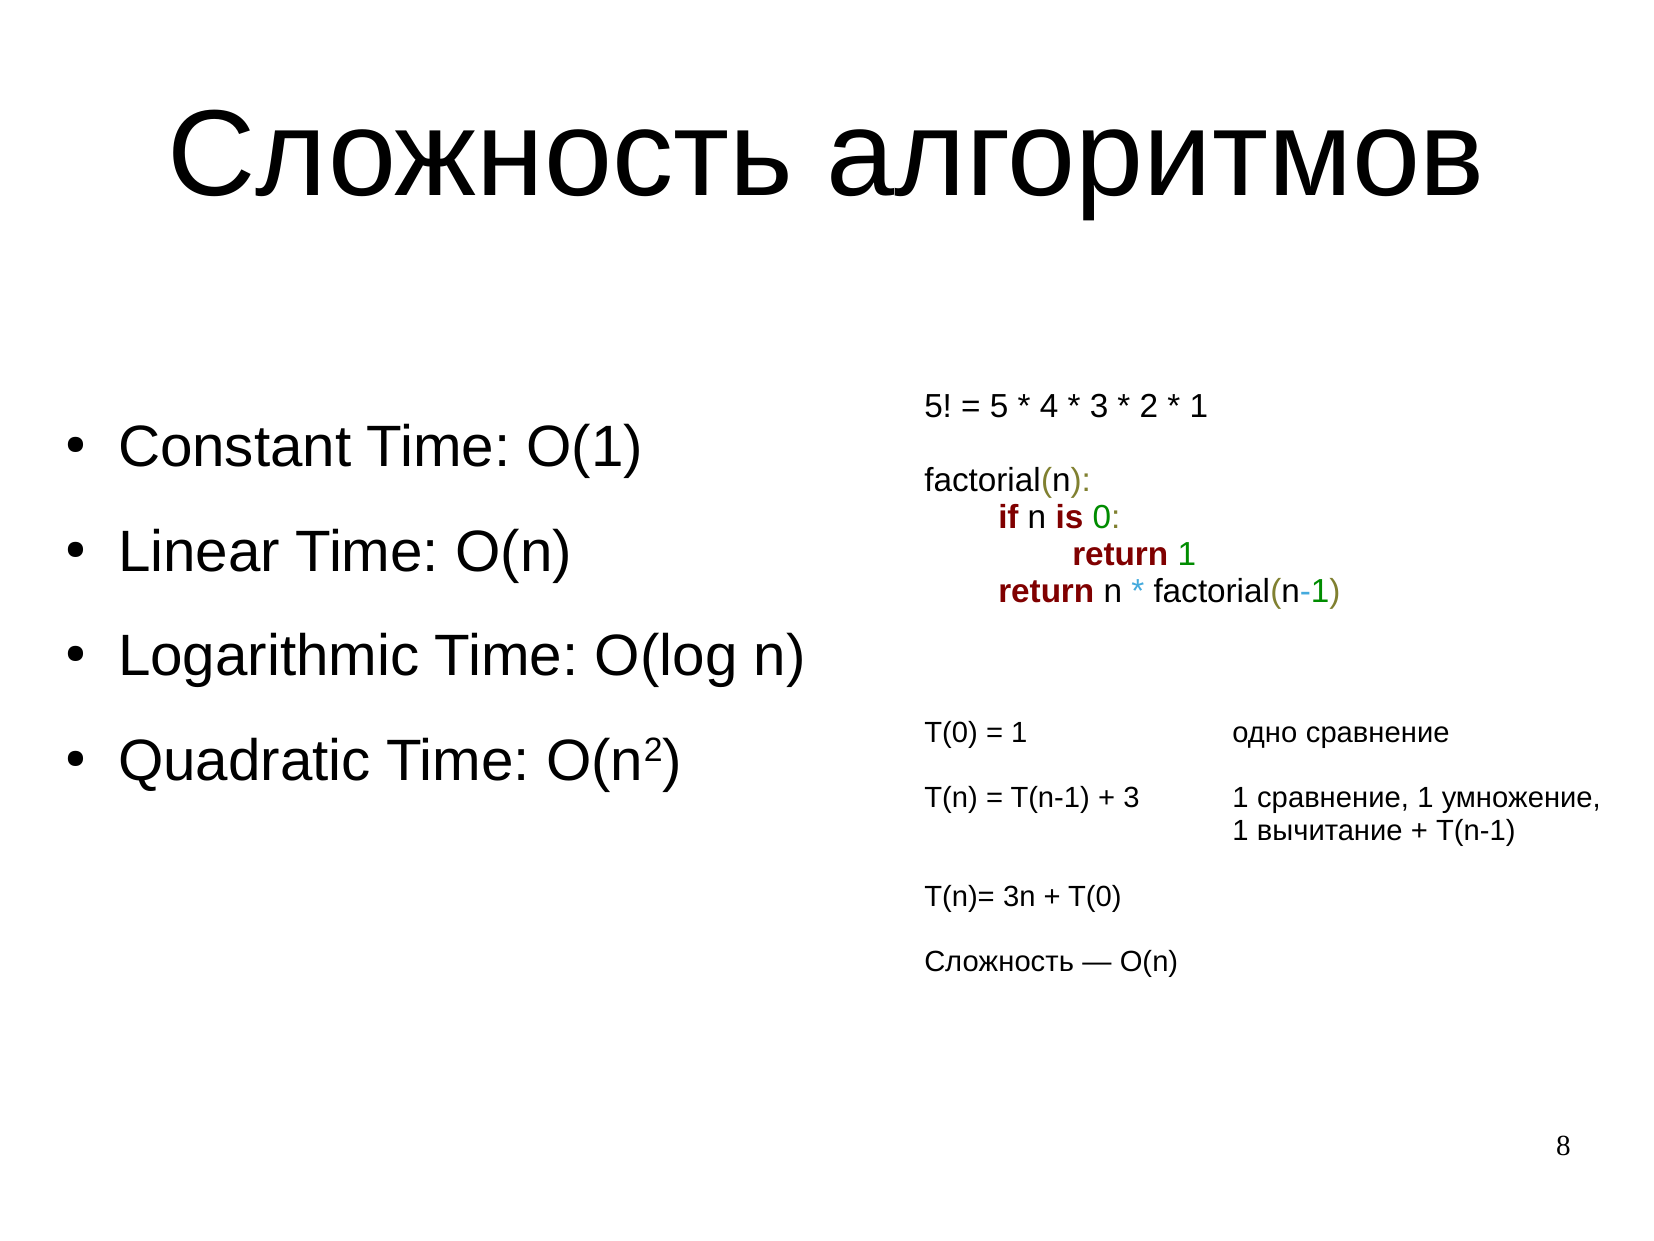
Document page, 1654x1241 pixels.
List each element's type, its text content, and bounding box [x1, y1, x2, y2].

text_box T(0) = 1 одно сравнение T(n) = T(n-1) + 3 1 сравнение, 1 умножение, 1 вычитание + T(n-1) T(n)= 3n + T(0) Сложность — O(n) [909, 708, 1625, 986]
title Сложность алгоритмов [82, 49, 1571, 257]
text_box 5! = 5 * 4 * 3 * 2 * 1 factorial(n): if n is 0: return 1 return n * factorial(n-1) [909, 379, 1555, 617]
list Constant Time: O(1) Linear Time: O(n) Logarithmic Time: O(log n) Quadratic Time: O(n2) [47, 414, 835, 830]
